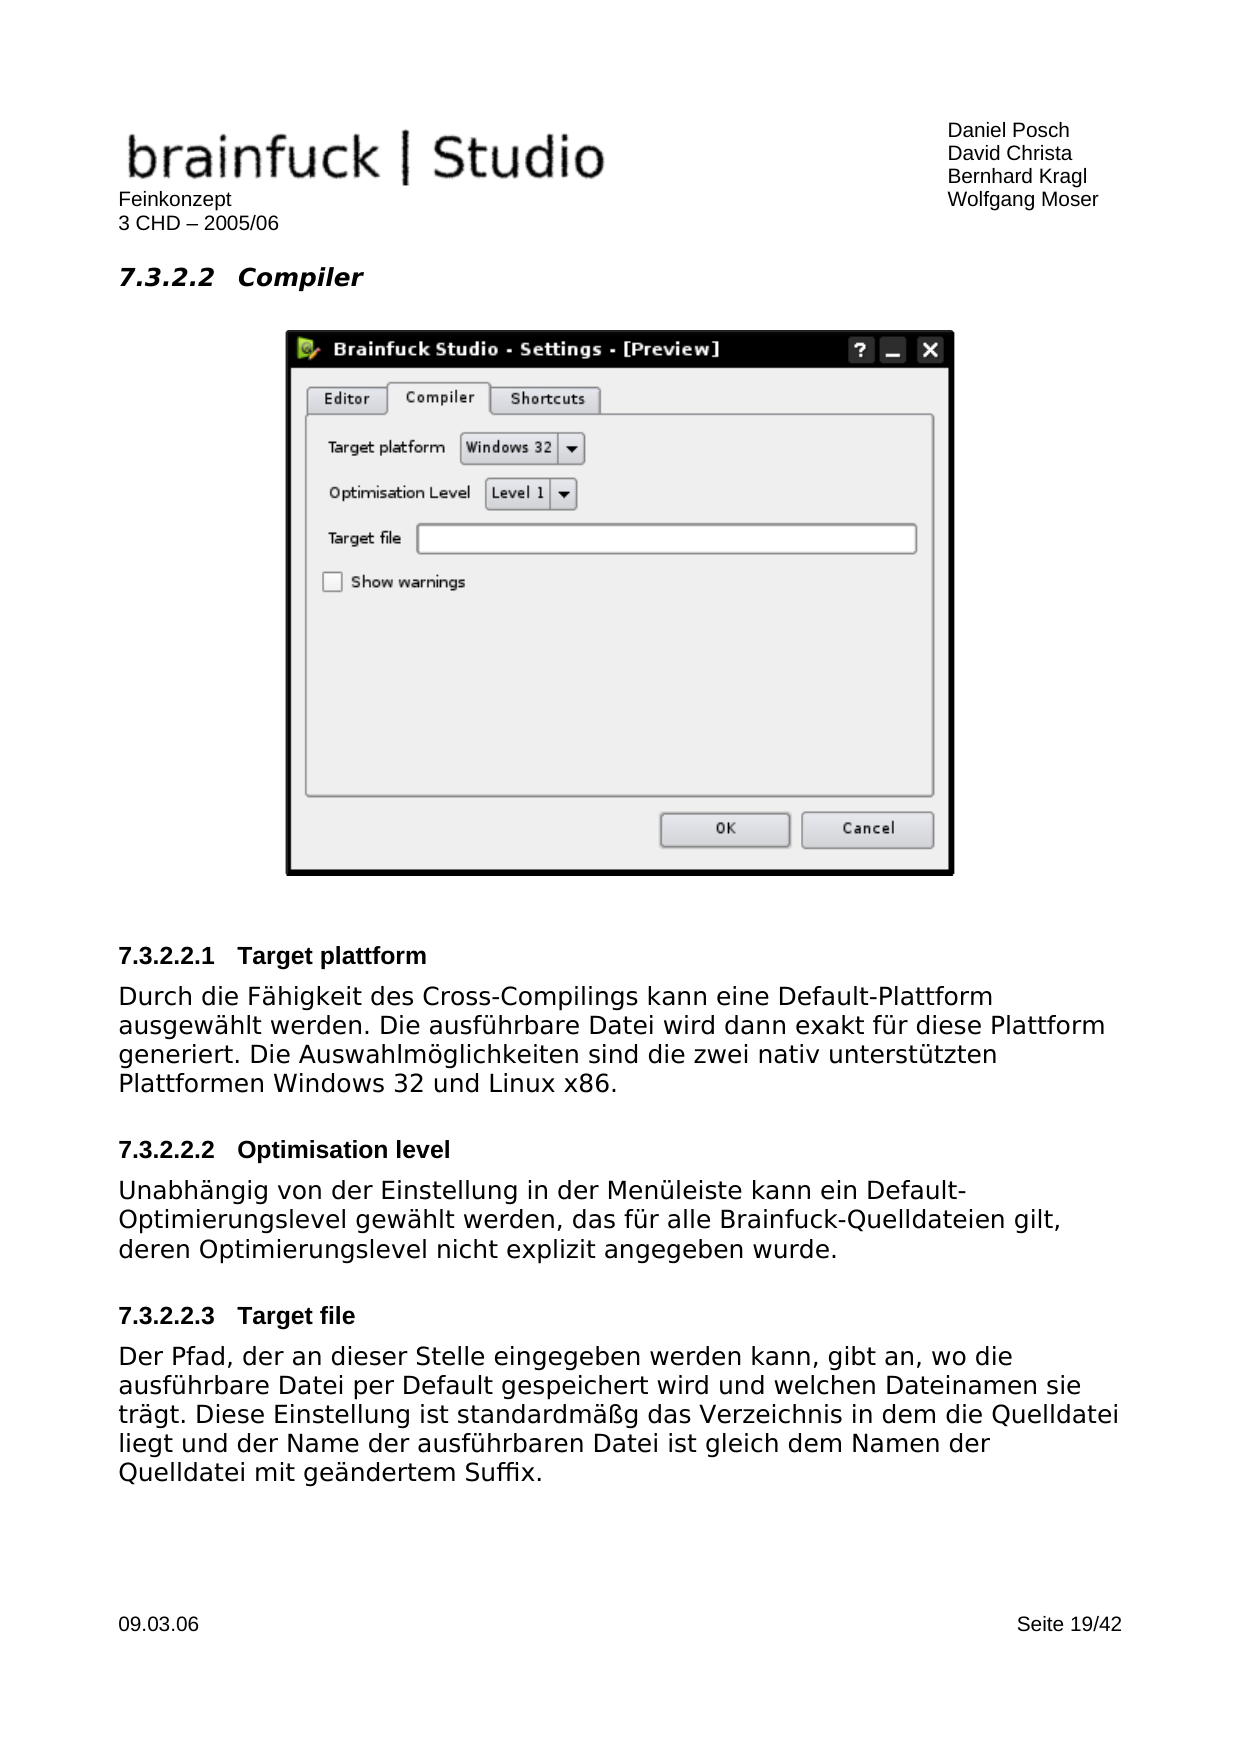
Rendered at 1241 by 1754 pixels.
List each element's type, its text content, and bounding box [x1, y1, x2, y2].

picture [118, 118, 609, 187]
text Unabhängig von der Einstellung in der Menüleiste kann ein Default-Optimierungslevel gewählt werden, das für alle Brainfuck-Quelldateien gilt, deren Optimierungslevel nicht explizit angegeben wurde. [118, 1177, 1122, 1264]
subtitle Compiler [118, 264, 1122, 293]
picture [285, 330, 955, 876]
text Der Pfad, der an dieser Stelle eingegeben werden kann, gibt an, wo die ausführbare Datei per Default gespeichert wird und welchen Dateinamen sie trägt. Diese Einstellung ist standardmäßg das Verzeichnis in dem die Quelldatei liegt und der Name der ausführbaren Datei ist gleich dem Namen der Quelldatei mit geändertem Suffix. [118, 1342, 1122, 1488]
text Durch die Fähigkeit des Cross-Compilings kann eine Default-Plattform ausgewählt werden. Die ausführbare Datei wird dann exakt für diese Plattform generiert. Die Auswahlmöglichkeiten sind die zwei nativ unterstützten Plattformen Windows 32 und Linux x86. [118, 982, 1122, 1099]
subtitle Target plattform [118, 942, 1122, 970]
subtitle Target file [118, 1302, 1122, 1329]
subtitle Optimisation level [118, 1136, 1122, 1164]
